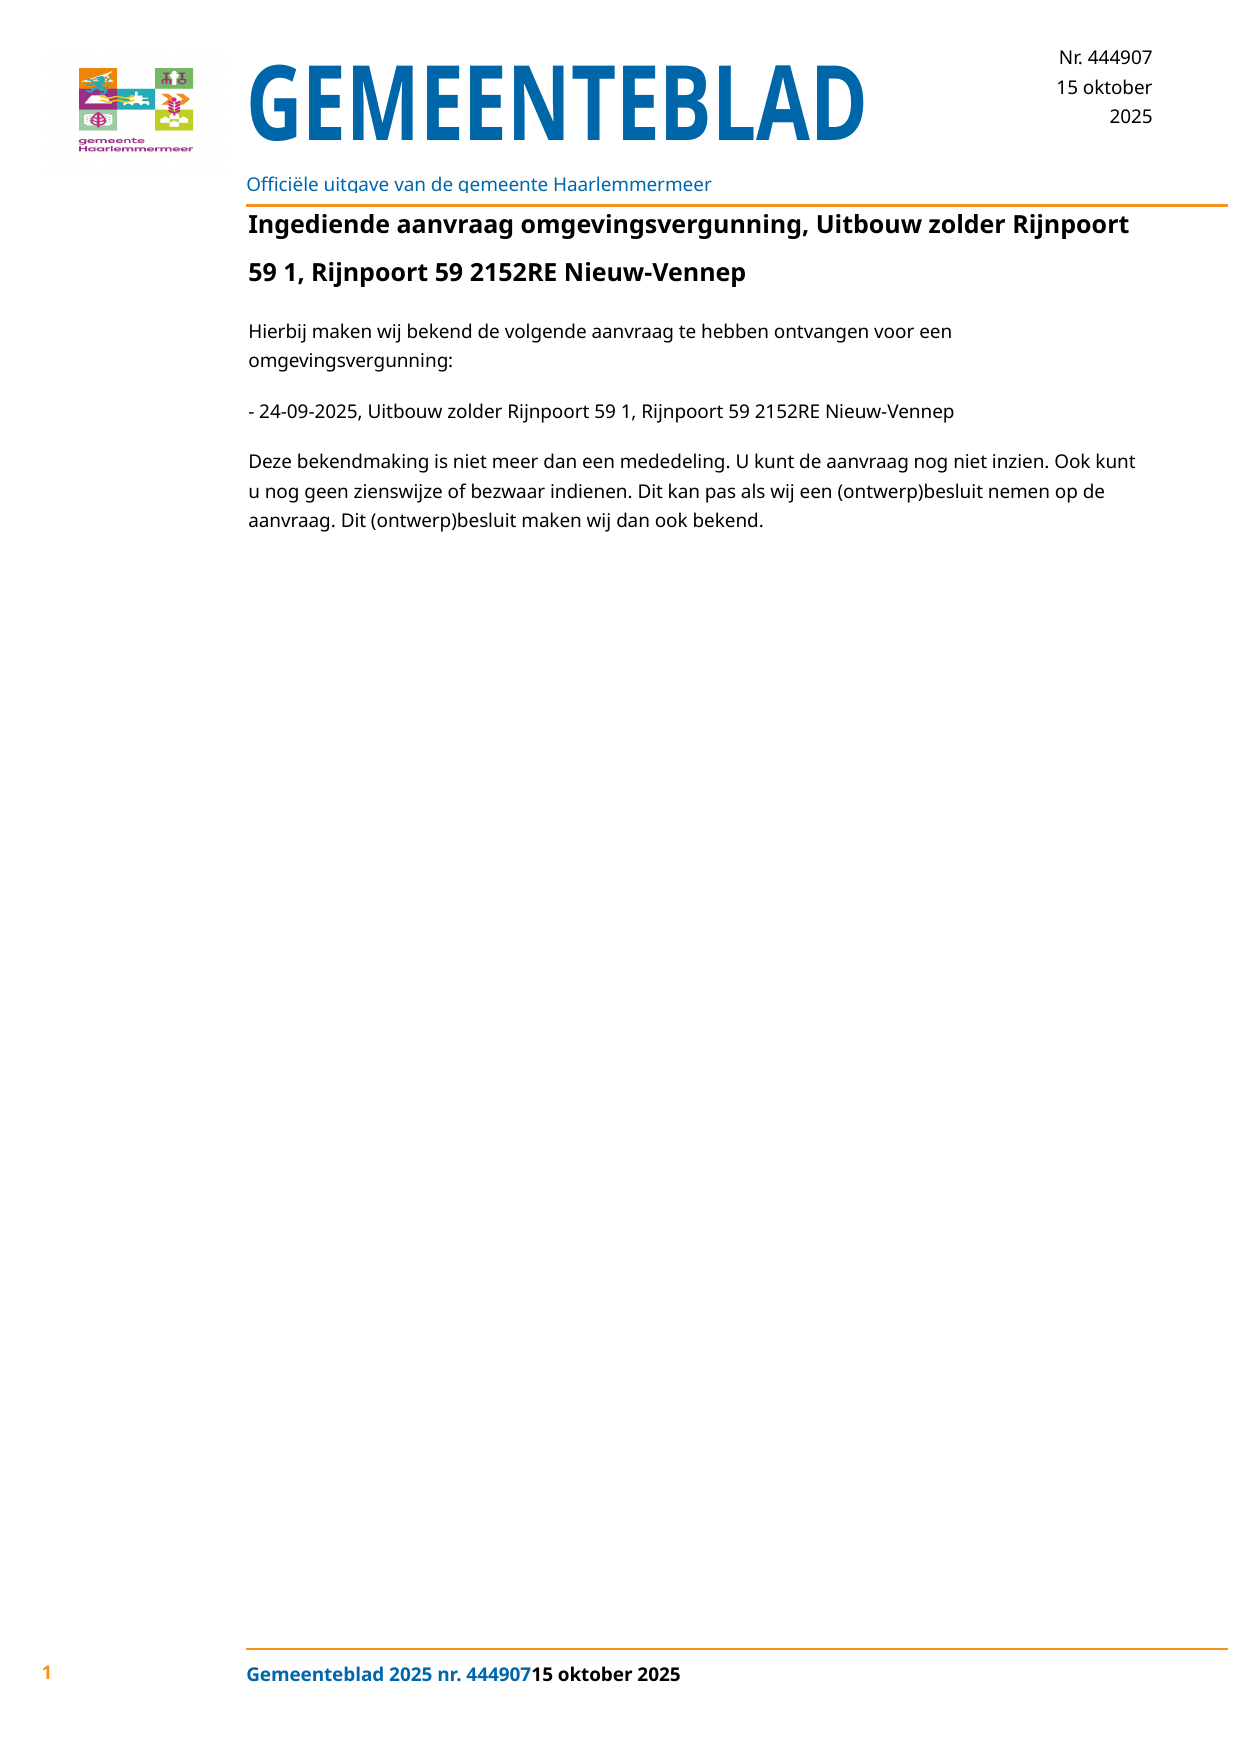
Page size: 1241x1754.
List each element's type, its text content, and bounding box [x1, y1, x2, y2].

text Deze bekendmaking is niet meer dan een mededeling. U kunt de aanvraag nog niet inzien. Ook kunt u nog geen zienswijze of bezwaar indienen. Dit kan pas als wij een (ontwerp)besluit nemen op de aanvraag. Dit (ontwerp)besluit maken wij dan ook bekend. [248, 448, 1152, 533]
text - 24-09-2025, Uitbouw zolder Rijnpoort 59 1, Rijnpoort 59 2152RE Nieuw-Vennep [248, 398, 1152, 424]
text Ingediende aanvraag omgevingsvergunning, Uitbouw zolder Rijnpoort 59 1, Rijnpoort 59 2152RE Nieuw-Vennep [248, 207, 1152, 288]
text Hierbij maken wij bekend de volgende aanvraag te hebben ontvangen voor een omgevingsvergunning: [248, 318, 1152, 373]
picture [41, 47, 231, 172]
